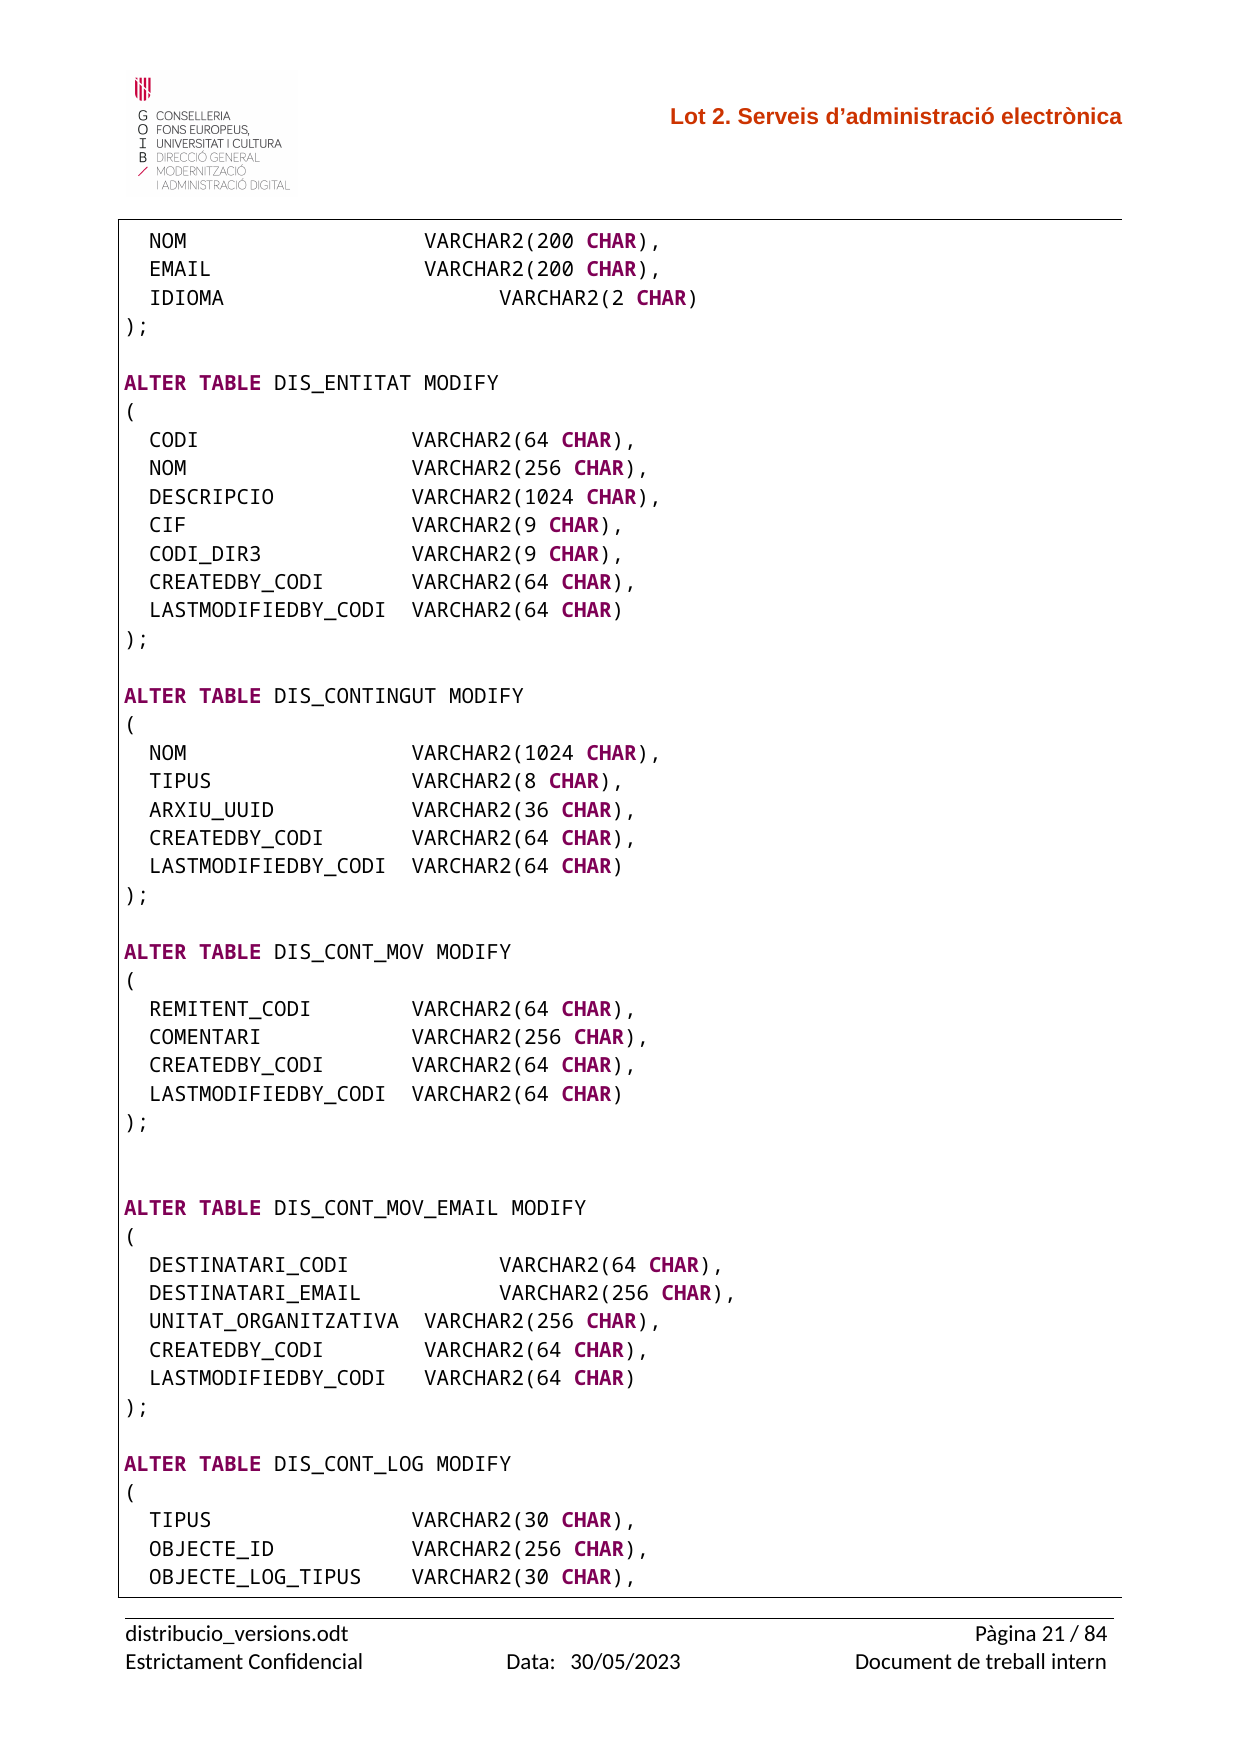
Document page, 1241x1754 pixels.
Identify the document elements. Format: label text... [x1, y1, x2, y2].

table_header NOM VARCHAR2(200 CHAR), EMAIL VARCHAR2(200 CHAR), IDIOMA VARCHAR2(2 CHAR) ); ALTER TABLE DIS_ENTITAT MODIFY ( CODI VARCHAR2(64 CHAR), NOM VARCHAR2(256 CHAR), DESCRIPCIO VARCHAR2(1024 CHAR), CIF VARCHAR2(9 CHAR), CODI_DIR3 VARCHAR2(9 CHAR), CREATEDBY_CODI VARCHAR2(64 CHAR), LASTMODIFIEDBY_CODI VARCHAR2(64 CHAR) ); ALTER TABLE DIS_CONTINGUT MODIFY ( NOM VARCHAR2(1024 CHAR), TIPUS VARCHAR2(8 CHAR), ARXIU_UUID VARCHAR2(36 CHAR), CREATEDBY_CODI VARCHAR2(64 CHAR), LASTMODIFIEDBY_CODI VARCHAR2(64 CHAR) ); ALTER TABLE DIS_CONT_MOV MODIFY ( REMITENT_CODI VARCHAR2(64 CHAR), COMENTARI VARCHAR2(256 CHAR), CREATEDBY_CODI VARCHAR2(64 CHAR), LASTMODIFIEDBY_CODI VARCHAR2(64 CHAR) ); ALTER TABLE DIS_CONT_MOV_EMAIL MODIFY ( DESTINATARI_CODI VARCHAR2(64 CHAR), DESTINATARI_EMAIL VARCHAR2(256 CHAR), UNITAT_ORGANITZATIVA VARCHAR2(256 CHAR), CREATEDBY_CODI VARCHAR2(64 CHAR), LASTMODIFIEDBY_CODI VARCHAR2(64 CHAR) ); ALTER TABLE DIS_CONT_LOG MODIFY ( TIPUS VARCHAR2(30 CHAR), OBJECTE_ID VARCHAR2(256 CHAR), OBJECTE_LOG_TIPUS VARCHAR2(30 CHAR), [119, 220, 1122, 1597]
picture [126, 70, 299, 197]
